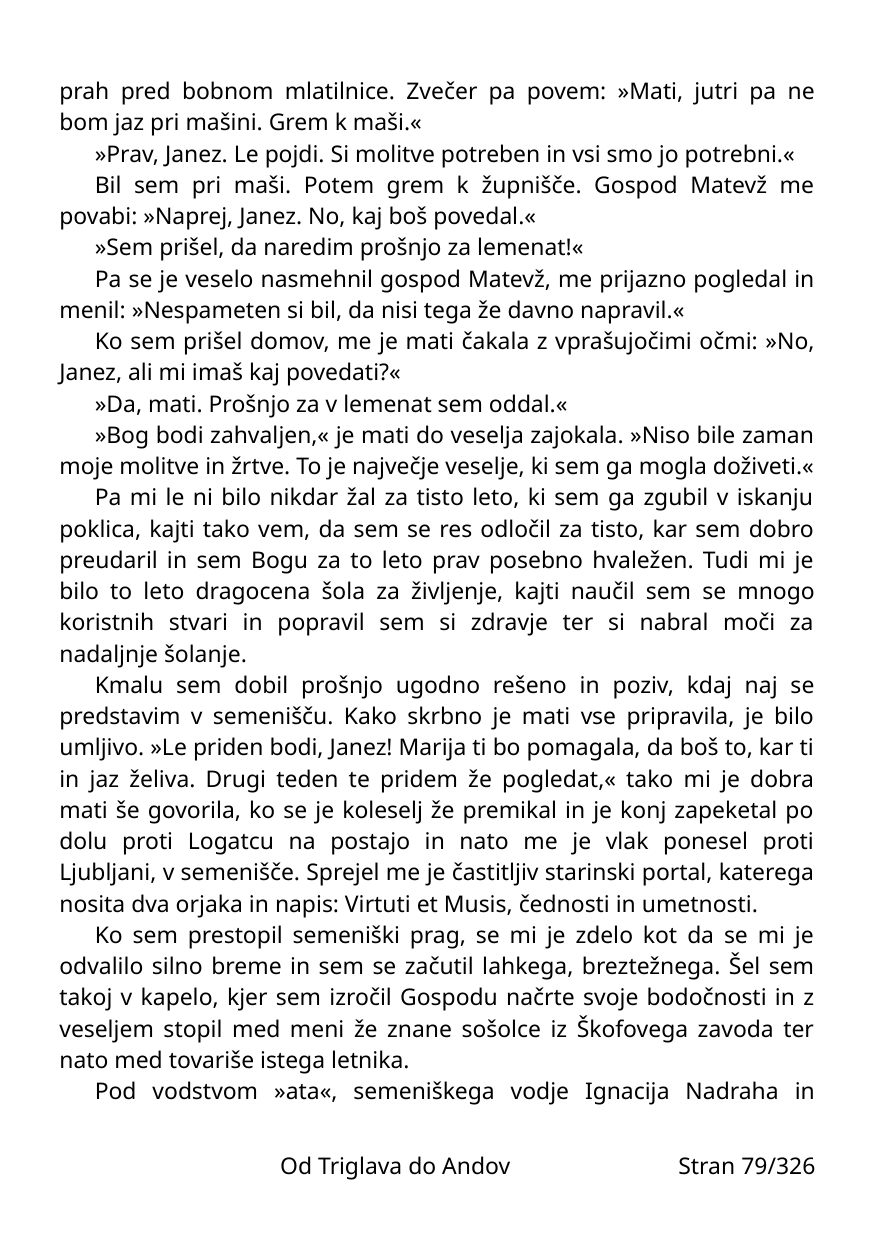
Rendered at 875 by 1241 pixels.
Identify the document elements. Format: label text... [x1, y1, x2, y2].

text Ko sem prišel domov, me je mati čakala z vprašujočimi očmi: »No, Janez, ali mi imaš kaj povedati?« [59, 325, 815, 387]
text Pod vodstvom »ata«, semeniškega vodje Ignacija Nadraha in [59, 1075, 815, 1106]
text »Da, mati. Prošnjo za v lemenat sem oddal.« [59, 387, 815, 419]
text »Sem prišel, da naredim prošnjo za lemenat!« [59, 231, 815, 262]
text Pa mi le ni bilo nikdar žal za tisto leto, ki sem ga zgubil v iskanju poklica, kajti tako vem, da sem se res odločil za tisto, kar sem dobro preudaril in sem Bogu za to leto prav posebno hvaležen. Tudi mi je bilo to leto dragocena šola za življenje, kajti naučil sem se mnogo koristnih stvari in popravil sem si zdravje ter si nabral moči za nadaljnje šolanje. [59, 481, 815, 669]
text Ko sem prestopil semeniški prag, se mi je zdelo kot da se mi je odvalilo silno breme in sem se začutil lahkega, breztežnega. Šel sem takoj v kapelo, kjer sem izročil Gospodu načrte svoje bodočnosti in z veseljem stopil med meni že znane sošolce iz Škofovega zavoda ter nato med tovariše istega letnika. [59, 919, 815, 1075]
text Pa se je veselo nasmehnil gospod Matevž, me prijazno pogledal in menil: »Nespameten si bil, da nisi tega že davno napravil.« [59, 262, 815, 325]
text »Bog bodi zahvaljen,« je mati do veselja zajokala. »Niso bile zaman moje molitve in žrtve. To je največje veselje, ki sem ga mogla doživeti.« [59, 419, 815, 481]
text Kmalu sem dobil prošnjo ugodno rešeno in poziv, kdaj naj se predstavim v semenišču. Kako skrbno je mati vse pripravila, je bilo umljivo. »Le priden bodi, Janez! Marija ti bo pomagala, da boš to, kar ti in jaz želiva. Drugi teden te pridem že pogledat,« tako mi je dobra mati še govorila, ko se je koleselj že premikal in je konj zapeketal po dolu proti Logatcu na postajo in nato me je vlak ponesel proti Ljubljani, v semenišče. Sprejel me je častitljiv starinski portal, katerega nosita dva orjaka in napis: Virtuti et Musis, čednosti in umetnosti. [59, 669, 815, 919]
text »Prav, Janez. Le pojdi. Si molitve potreben in vsi smo jo potrebni.« [59, 137, 815, 169]
text Bil sem pri maši. Potem grem k župnišče. Gospod Matevž me povabi: »Naprej, Janez. No, kaj boš povedal.« [59, 169, 815, 231]
text prah pred bobnom mlatilnice. Zvečer pa povem: »Mati, jutri pa ne bom jaz pri mašini. Grem k maši.« [59, 75, 815, 137]
